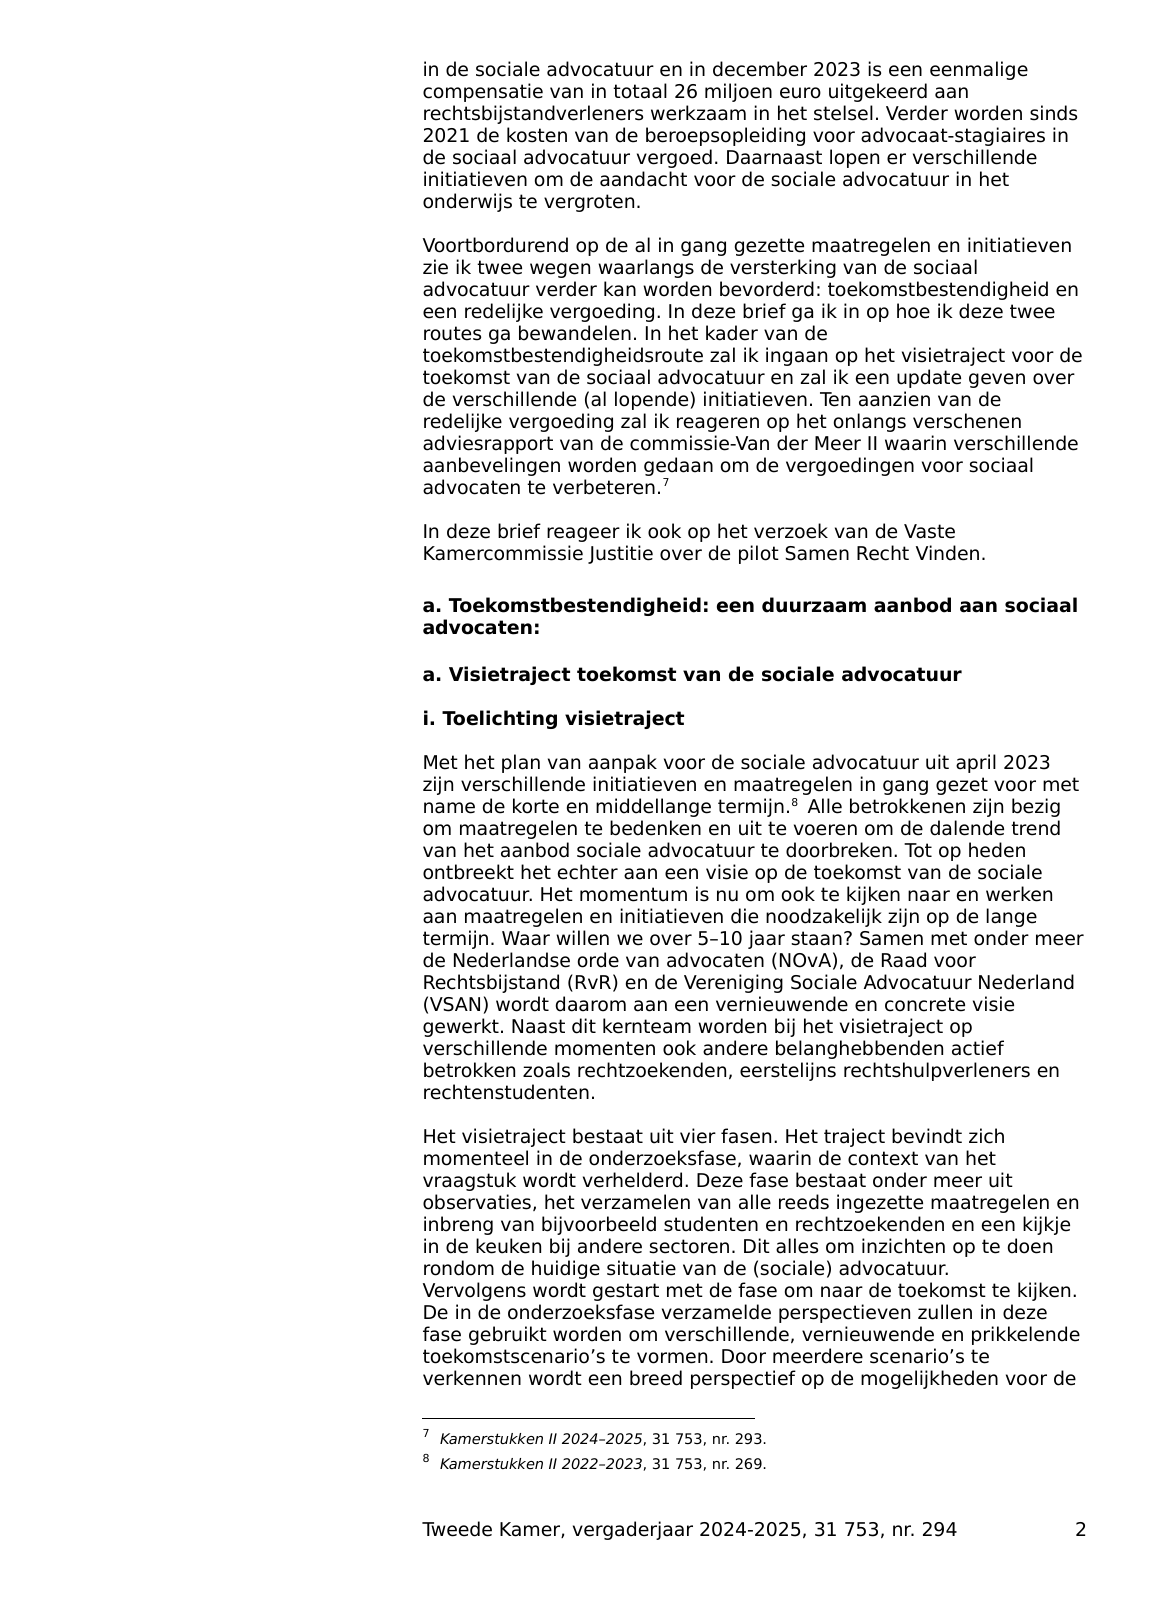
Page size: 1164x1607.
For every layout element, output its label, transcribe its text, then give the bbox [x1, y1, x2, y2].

text in de sociale advocatuur en in december 2023 is een eenmalige compensatie van in totaal 26 miljoen euro uitgekeerd aan rechtsbijstandverleners werkzaam in het stelsel. Verder worden sinds 2021 de kosten van de beroepsopleiding voor advocaat-stagiaires in de sociaal advocatuur vergoed. Daarnaast lopen er verschillende initiatieven om de aandacht voor de sociale advocatuur in het onderwijs te vergroten. [422, 59, 1087, 213]
text In deze brief reageer ik ook op het verzoek van de Vaste Kamercommissie Justitie over de pilot Samen Recht Vinden. [422, 521, 1087, 565]
text Voortbordurend op de al in gang gezette maatregelen en initiatieven zie ik twee wegen waarlangs de versterking van de sociaal advocatuur verder kan worden bevorderd: toekomstbestendigheid en een redelijke vergoeding. In deze brief ga ik in op hoe ik deze twee routes ga bewandelen. In het kader van de toekomstbestendigheidsroute zal ik ingaan op het visietraject voor de toekomst van de sociaal advocatuur en zal ik een update geven over de verschillende (al lopende) initiatieven. Ten aanzien van de redelijke vergoeding zal ik reageren op het onlangs verschenen adviesrapport van de commissie-Van der Meer II waarin verschillende aanbevelingen worden gedaan om de vergoedingen voor sociaal advocaten te verbeteren. [422, 235, 1087, 499]
text Met het plan van aanpak voor de sociale advocatuur uit april 2023 zijn verschillende initiatieven en maatregelen in gang gezet voor met name de korte en middellange termijn. Alle betrokkenen zijn bezig om maatregelen te bedenken en uit te voeren om de dalende trend van het aanbod sociale advocatuur te doorbreken. Tot op heden ontbreekt het echter aan een visie op de toekomst van de sociale advocatuur. Het momentum is nu om ook te kijken naar en werken aan maatregelen en initiatieven die noodzakelijk zijn op de lange termijn. Waar willen we over 5–10 jaar staan? Samen met onder meer de Nederlandse orde van advocaten (NOvA), de Raad voor Rechtsbijstand (RvR) en de Vereniging Sociale Advocatuur Nederland (VSAN) wordt daarom aan een vernieuwende en concrete visie gewerkt. Naast dit kernteam worden bij het visietraject op verschillende momenten ook andere belanghebbenden actief betrokken zoals rechtzoekenden, eerstelijns rechtshulpverleners en rechtenstudenten. [422, 752, 1087, 1104]
subtitle a. Toekomstbestendigheid: een duurzaam aanbod aan sociaal advocaten: [422, 595, 1087, 639]
text Het visietraject bestaat uit vier fasen. Het traject bevindt zich momenteel in de onderzoeksfase, waarin de context van het vraagstuk wordt verhelderd. Deze fase bestaat onder meer uit observaties, het verzamelen van alle reeds ingezette maatregelen en inbreng van bijvoorbeeld studenten en rechtzoekenden en een kijkje in de keuken bij andere sectoren. Dit alles om inzichten op te doen rondom de huidige situatie van de (sociale) advocatuur. [422, 1126, 1087, 1280]
text Kamerstukken II 2022–2023, 31 753, nr. 269. [422, 1452, 1087, 1474]
subtitle i. Toelichting visietraject [422, 708, 1087, 730]
subtitle a. Visietraject toekomst van de sociale advocatuur [422, 664, 1087, 686]
text Kamerstukken II 2024–2025, 31 753, nr. 293. [422, 1427, 1087, 1449]
text Vervolgens wordt gestart met de fase om naar de toekomst te kijken. De in de onderzoeksfase verzamelde perspectieven zullen in deze fase gebruikt worden om verschillende, vernieuwende en prikkelende toekomstscenario’s te vormen. Door meerdere scenario’s te verkennen wordt een breed perspectief op de mogelijkheden voor de [422, 1280, 1087, 1390]
